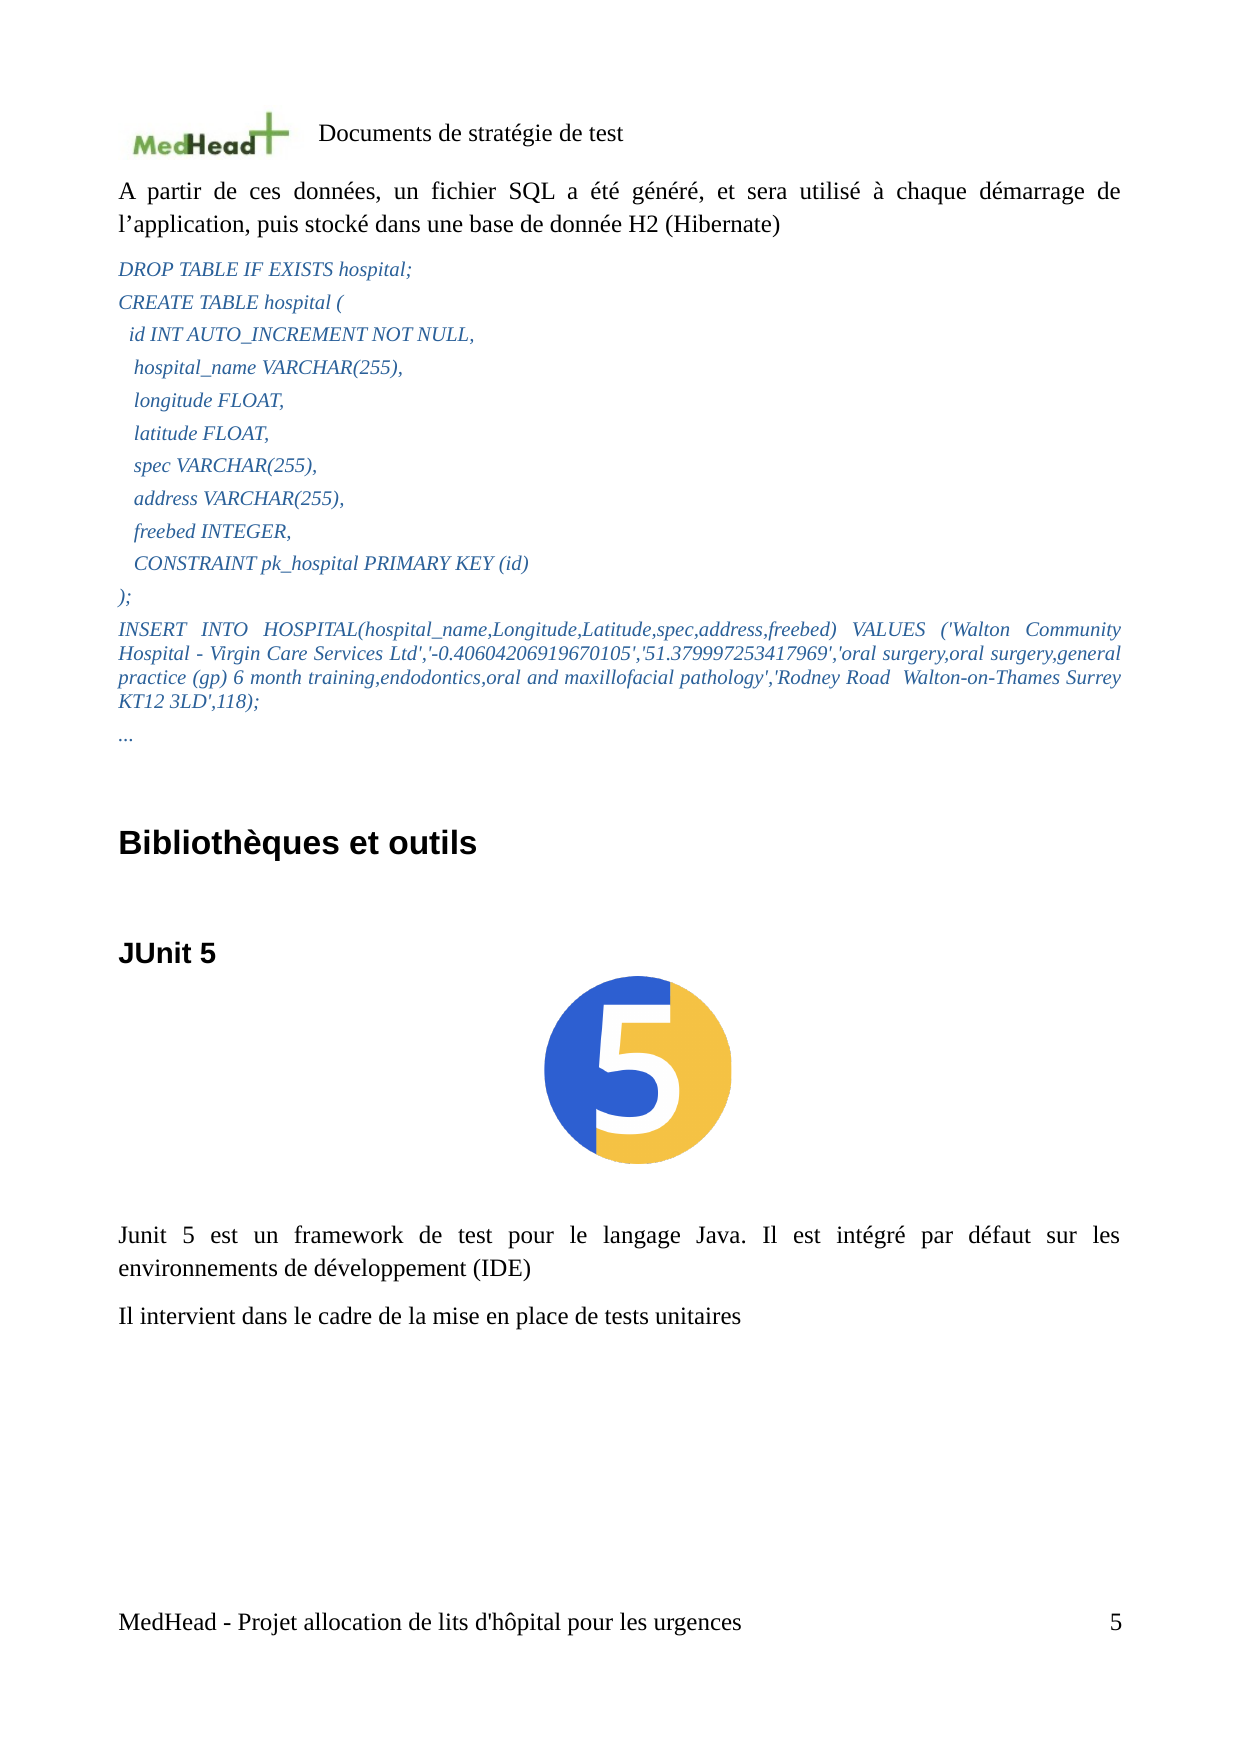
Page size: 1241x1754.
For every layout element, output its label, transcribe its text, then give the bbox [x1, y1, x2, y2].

text id INT AUTO_INCREMENT NOT NULL, [118, 322, 1122, 346]
text Junit 5 est un framework de test pour le langage Java. Il est intégré par défaut sur les environnements de développement (IDE) [118, 1220, 1122, 1282]
text longitude FLOAT, [118, 388, 1122, 412]
text ); [118, 584, 1122, 608]
text freebed INTEGER, [118, 519, 1122, 543]
text CREATE TABLE hospital ( [118, 290, 1122, 314]
text latitude FLOAT, [118, 421, 1122, 444]
text INSERT INTO HOSPITAL(hospital_name,Longitude,Latitude,spec,address,freebed) VALUES ('Walton Community Hospital - Virgin Care Services Ltd','-0.40604206919670105','51.379997253417969','oral surgery,oral surgery,general practice (gp) 6 month training,endodontics,oral and maxillofacial pathology','Rodney Road Walton-on-Thames Surrey KT12 3LD',118); [118, 617, 1122, 713]
picture [544, 976, 732, 1164]
text CONSTRAINT pk_hospital PRIMARY KEY (id) [118, 551, 1122, 575]
picture [118, 105, 305, 160]
text address VARCHAR(255), [118, 486, 1122, 510]
subtitle JUnit 5 [118, 936, 1122, 970]
text hospital_name VARCHAR(255), [118, 355, 1122, 379]
text ... [118, 722, 1122, 746]
subtitle Bibliothèques et outils [118, 823, 1122, 861]
text spec VARCHAR(255), [118, 453, 1122, 477]
text DROP TABLE IF EXISTS hospital; [118, 257, 1122, 281]
text Il intervient dans le cadre de la mise en place de tests unitaires [118, 1301, 1122, 1330]
text A partir de ces données, un fichier SQL a été généré, et sera utilisé à chaque démarrage de l’application, puis stocké dans une base de donnée H2 (Hibernate) [118, 176, 1122, 238]
